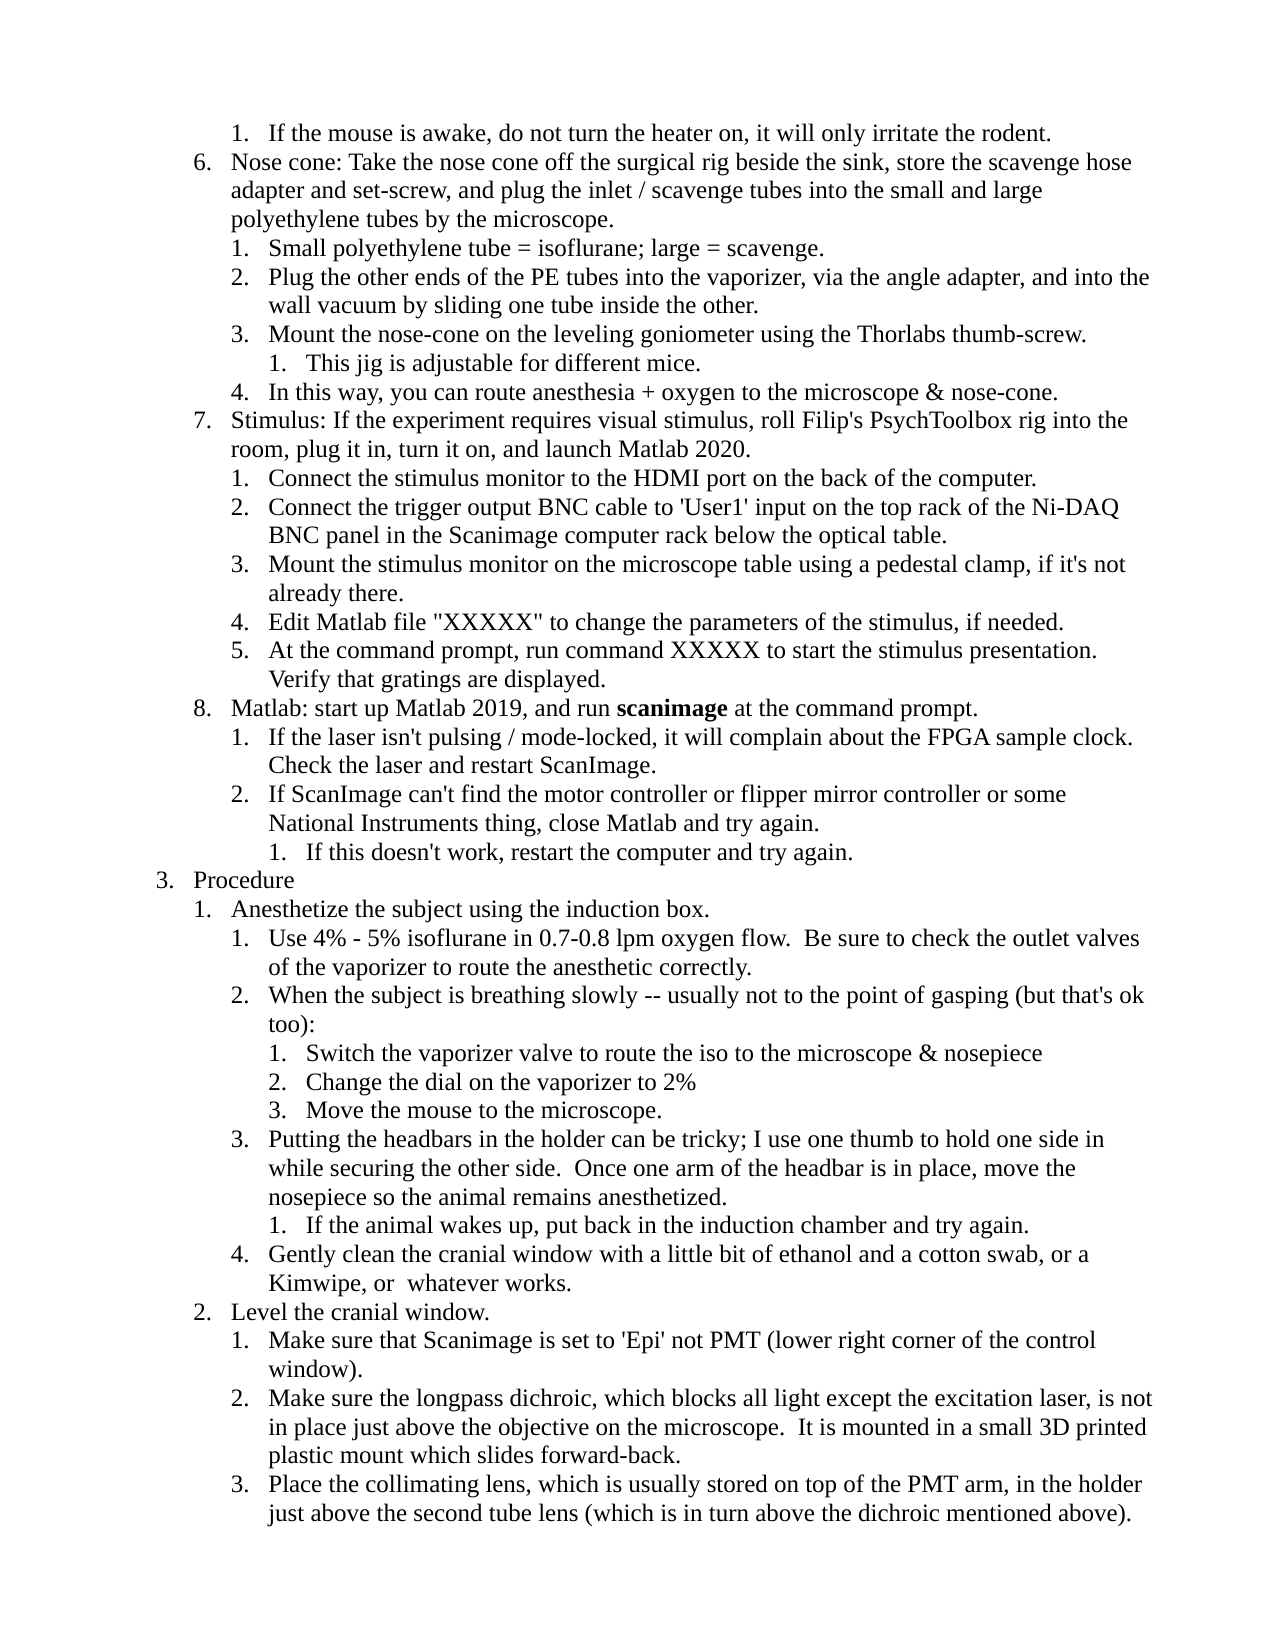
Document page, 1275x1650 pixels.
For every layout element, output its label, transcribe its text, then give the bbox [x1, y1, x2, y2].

list If the mouse is awake, do not turn the heater on, it will only irritate the rodent. [231, 118, 1157, 147]
list Plug the other ends of the PE tubes into the vaporizer, via the angle adapter, and into the wall vacuum by sliding one tube inside the other. [231, 262, 1157, 319]
list If the laser isn't pulsing / mode-locked, it will complain about the FPGA sample clock. Check the laser and restart ScanImage. [231, 722, 1157, 779]
list Change the dial on the vaporizer to 2% [268, 1067, 1157, 1096]
list Place the collimating lens, which is usually stored on top of the PMT arm, in the holder just above the second tube lens (which is in turn above the dichroic mentioned above). [231, 1469, 1157, 1527]
list Mount the nose-cone on the leveling goniometer using the Thorlabs thumb-screw. [231, 319, 1157, 348]
list If the animal wakes up, put back in the induction chamber and try again. [268, 1211, 1157, 1239]
list Nose cone: Take the nose cone off the surgical rig beside the sink, store the scavenge hose adapter and set-screw, and plug the inlet / scavenge tubes into the small and large polyethylene tubes by the microscope. [193, 147, 1157, 233]
list Gently clean the cranial window with a little bit of ethanol and a cotton swab, or a Kimwipe, or whatever works. [231, 1239, 1157, 1297]
list In this way, you can route anesthesia + oxygen to the microscope & nose-cone. [231, 377, 1157, 406]
list Mount the stimulus monitor on the microscope table using a pedestal clamp, if it's not already there. [231, 549, 1157, 607]
list Use 4% - 5% isoflurane in 0.7-0.8 lpm oxygen flow. Be sure to check the outlet valves of the vaporizer to route the anesthetic correctly. [231, 923, 1157, 981]
list Procedure [156, 866, 1157, 894]
list When the subject is breathing slowly -- usually not to the point of gasping (but that's ok too): [231, 981, 1157, 1038]
list If this doesn't work, restart the computer and try again. [268, 837, 1157, 866]
list Anesthetize the subject using the induction box. [193, 894, 1157, 923]
list Level the cranial window. [193, 1297, 1157, 1326]
list If ScanImage can't find the motor controller or flipper mirror controller or some National Instruments thing, close Matlab and try again. [231, 779, 1157, 837]
list Make sure the longpass dichroic, which blocks all light except the excitation laser, is not in place just above the objective on the microscope. It is mounted in a small 3D printed plastic mount which slides forward-back. [231, 1383, 1157, 1469]
list Connect the trigger output BNC cable to 'User1' input on the top rack of the Ni-DAQ BNC panel in the Scanimage computer rack below the optical table. [231, 492, 1157, 549]
list At the command prompt, run command XXXXX to start the stimulus presentation. Verify that gratings are displayed. [231, 636, 1157, 693]
list Switch the vaporizer valve to route the iso to the microscope & nosepiece [268, 1038, 1157, 1067]
list Move the mouse to the microscope. [268, 1096, 1157, 1124]
list Edit Matlab file "XXXXX" to change the parameters of the stimulus, if needed. [231, 607, 1157, 636]
list Make sure that Scanimage is set to 'Epi' not PMT (lower right corner of the control window). [231, 1326, 1157, 1383]
list Matlab: start up Matlab 2019, and run scanimage at the command prompt. [193, 693, 1157, 722]
list This jig is adjustable for different mice. [268, 348, 1157, 377]
list Connect the stimulus monitor to the HDMI port on the back of the computer. [231, 463, 1157, 492]
list Small polyethylene tube = isoflurane; large = scavenge. [231, 233, 1157, 262]
list Stimulus: If the experiment requires visual stimulus, roll Filip's PsychToolbox rig into the room, plug it in, turn it on, and launch Matlab 2020. [193, 406, 1157, 463]
list Putting the headbars in the holder can be tricky; I use one thumb to hold one side in while securing the other side. Once one arm of the headbar is in place, move the nosepiece so the animal remains anesthetized. [231, 1124, 1157, 1211]
